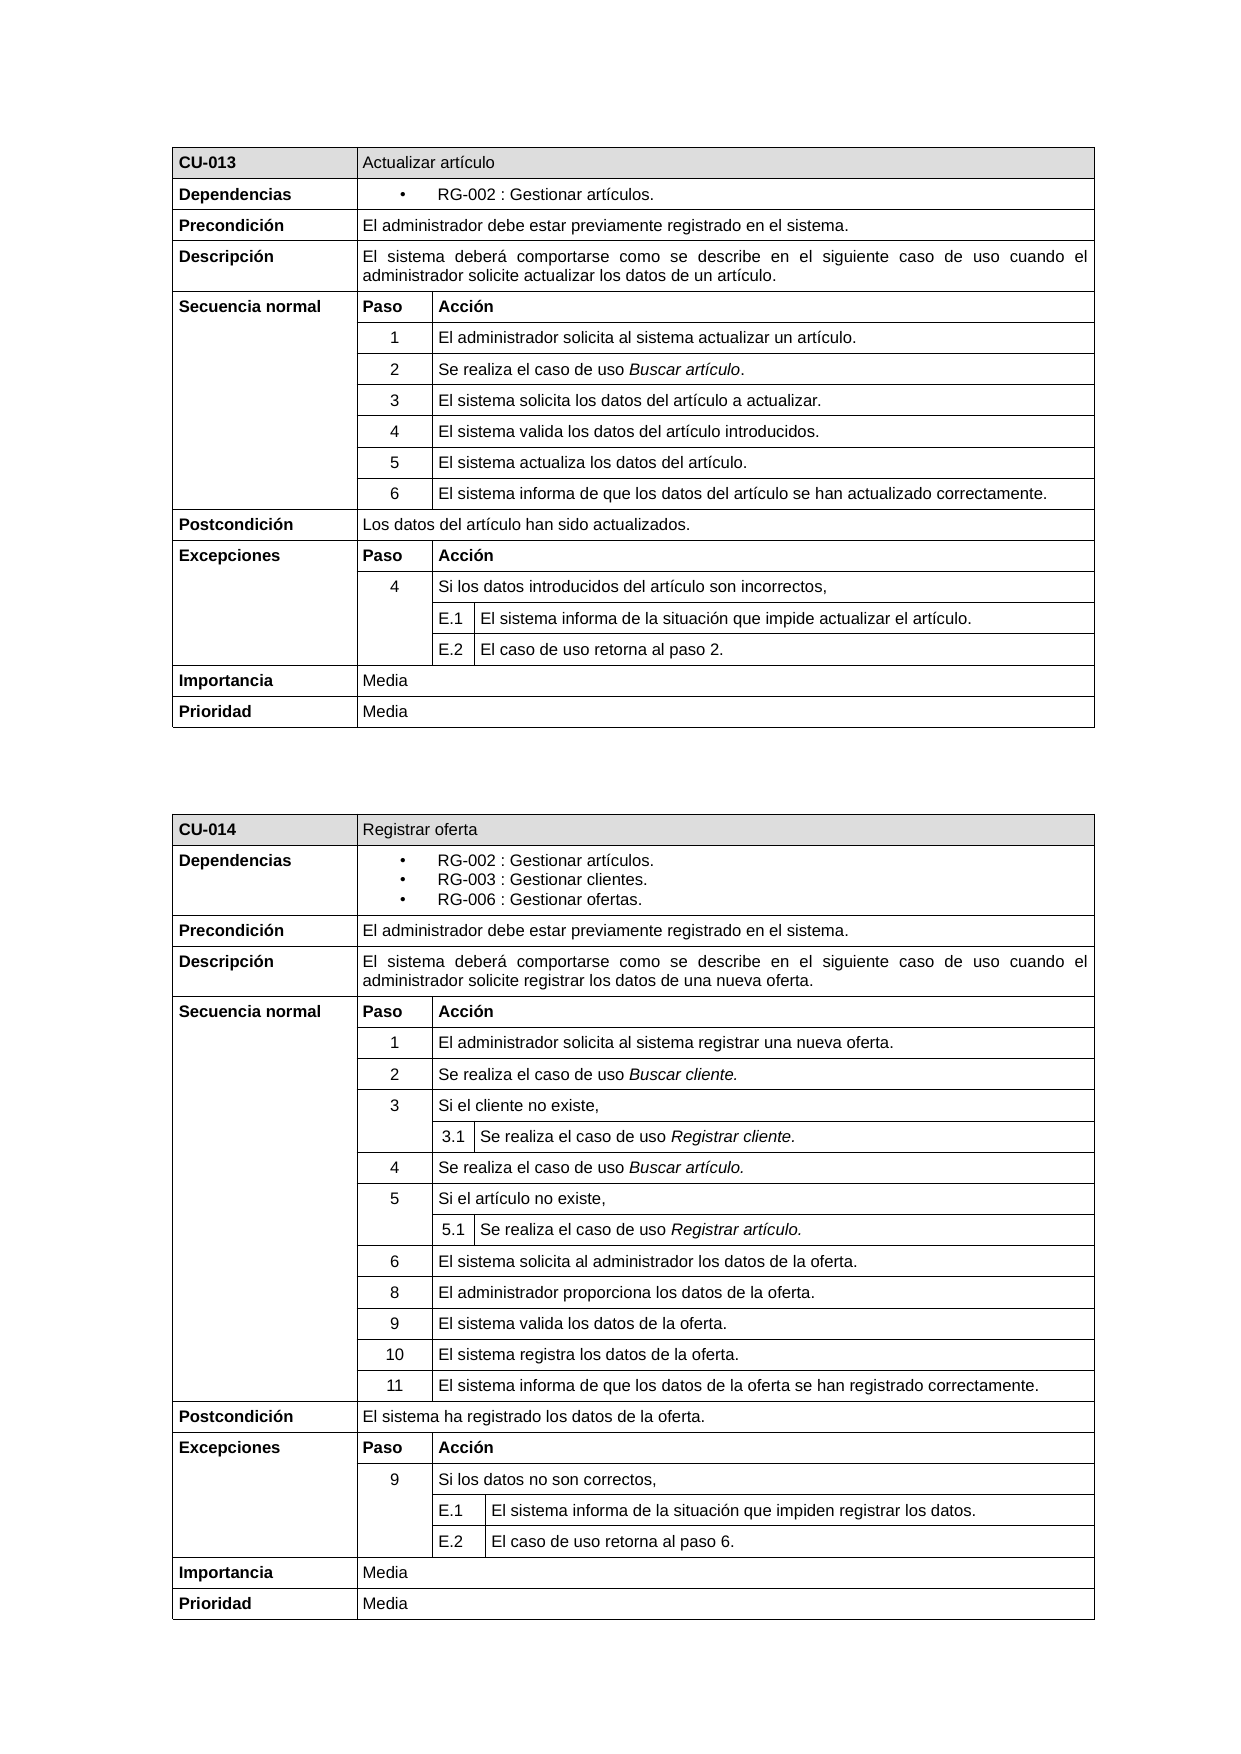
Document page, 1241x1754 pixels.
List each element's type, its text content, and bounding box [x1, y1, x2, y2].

table_cell Descripción [173, 241, 357, 291]
table_cell 1 [358, 1028, 432, 1058]
table_cell Paso [358, 1433, 432, 1463]
table_cell 4 [358, 416, 432, 446]
table_cell E.1 [433, 603, 474, 633]
table_cell Media [358, 1558, 1094, 1588]
table_cell El administrador debe estar previamente registrado en el sistema. [358, 916, 1094, 946]
table_cell Prioridad [173, 697, 357, 727]
table_cell Paso [358, 997, 432, 1027]
table_cell Secuencia normal [173, 997, 357, 1401]
table_cell Precondición [173, 916, 357, 946]
table_cell Dependencias [173, 846, 357, 914]
table_cell Importancia [173, 666, 357, 696]
table_cell El sistema informa de que los datos del artículo se han actualizado correctamente. [433, 479, 1094, 509]
table_cell 8 [358, 1277, 432, 1307]
table_cell Importancia [173, 1558, 357, 1588]
table_cell Excepciones [173, 541, 357, 664]
table_cell El sistema solicita los datos del artículo a actualizar. [433, 385, 1094, 415]
table_cell Se realiza el caso de uso Buscar artículo. [433, 1153, 1094, 1183]
table_cell Descripción [173, 947, 357, 996]
table_cell 5 [358, 448, 432, 478]
table_cell Se realiza el caso de uso Buscar artículo. [433, 354, 1094, 384]
table_cell Postcondición [173, 510, 357, 540]
table_cell Se realiza el caso de uso Registrar cliente. [475, 1122, 1094, 1152]
table_cell E.2 [433, 634, 474, 664]
table_cell 10 [358, 1340, 432, 1370]
table_cell 9 [358, 1309, 432, 1338]
table_cell RG-002 : Gestionar artículos. [358, 179, 1094, 209]
table_cell 6 [358, 1246, 432, 1276]
table_cell E.2 [433, 1526, 485, 1557]
table_cell 4 [358, 572, 432, 664]
table_cell Excepciones [173, 1433, 357, 1557]
table_cell El sistema actualiza los datos del artículo. [433, 448, 1094, 478]
table_cell Postcondición [173, 1402, 357, 1432]
table_cell 11 [358, 1371, 432, 1401]
table_cell 5 [358, 1184, 432, 1245]
table_cell El sistema deberá comportarse como se describe en el siguiente caso de uso cuando el administrador solicite registrar los datos de una nueva oferta. [358, 947, 1094, 996]
table_cell El administrador solicita al sistema registrar una nueva oferta. [433, 1028, 1094, 1058]
table_cell RG-002 : Gestionar artículos. RG-003 : Gestionar clientes. RG-006 : Gestionar ofertas. [358, 846, 1094, 914]
table_cell El sistema informa de la situación que impide actualizar el artículo. [475, 603, 1094, 633]
table_cell El administrador debe estar previamente registrado en el sistema. [358, 210, 1094, 240]
table_cell 3 [358, 1090, 432, 1152]
table_cell Dependencias [173, 179, 357, 209]
table_cell Si el artículo no existe, [433, 1184, 1094, 1214]
table_cell 1 [358, 323, 432, 353]
table_cell Si los datos introducidos del artículo son incorrectos, [433, 572, 1094, 602]
table_cell 9 [358, 1464, 432, 1557]
table_cell 4 [358, 1153, 432, 1183]
table_cell Si el cliente no existe, [433, 1090, 1094, 1121]
table_cell Precondición [173, 210, 357, 240]
table_cell Acción [433, 997, 1094, 1027]
table_cell El administrador solicita al sistema actualizar un artículo. [433, 323, 1094, 353]
table_cell El sistema valida los datos de la oferta. [433, 1309, 1094, 1338]
table_cell Se realiza el caso de uso Buscar cliente. [433, 1059, 1094, 1089]
table_cell El sistema informa de que los datos de la oferta se han registrado correctamente. [433, 1371, 1094, 1401]
table_cell El sistema registra los datos de la oferta. [433, 1340, 1094, 1370]
table_cell 2 [358, 1059, 432, 1089]
table_cell 3 [358, 385, 432, 415]
table_cell El sistema informa de la situación que impiden registrar los datos. [486, 1495, 1094, 1525]
table_cell Paso [358, 541, 432, 571]
table_header CU-014 [173, 815, 357, 845]
table_cell El caso de uso retorna al paso 6. [486, 1526, 1094, 1557]
table_cell Si los datos no son correctos, [433, 1464, 1094, 1494]
table_cell 2 [358, 354, 432, 384]
table_cell Secuencia normal [173, 292, 357, 509]
table_cell Acción [433, 292, 1094, 322]
table_cell Los datos del artículo han sido actualizados. [358, 510, 1094, 540]
table_cell Media [358, 666, 1094, 696]
table_cell Media [358, 697, 1094, 727]
table_cell E.1 [433, 1495, 485, 1525]
table_cell Media [358, 1589, 1094, 1619]
table_cell El sistema solicita al administrador los datos de la oferta. [433, 1246, 1094, 1276]
table_header Actualizar artículo [358, 148, 1094, 178]
table_cell Se realiza el caso de uso Registrar artículo. [475, 1215, 1094, 1245]
table_cell El caso de uso retorna al paso 2. [475, 634, 1094, 664]
table_cell Acción [433, 541, 1094, 571]
table_cell El administrador proporciona los datos de la oferta. [433, 1277, 1094, 1307]
table_header Registrar oferta [358, 815, 1094, 845]
table_cell El sistema valida los datos del artículo introducidos. [433, 416, 1094, 446]
table_cell Prioridad [173, 1589, 357, 1619]
table_cell Acción [433, 1433, 1094, 1463]
table_header CU-013 [173, 148, 357, 178]
table_cell El sistema deberá comportarse como se describe en el siguiente caso de uso cuando el administrador solicite actualizar los datos de un artículo. [358, 241, 1094, 291]
table_cell El sistema ha registrado los datos de la oferta. [358, 1402, 1094, 1432]
table_cell 3.1 [433, 1122, 474, 1152]
table_cell 6 [358, 479, 432, 509]
table_cell Paso [358, 292, 432, 322]
table_cell 5.1 [433, 1215, 474, 1245]
